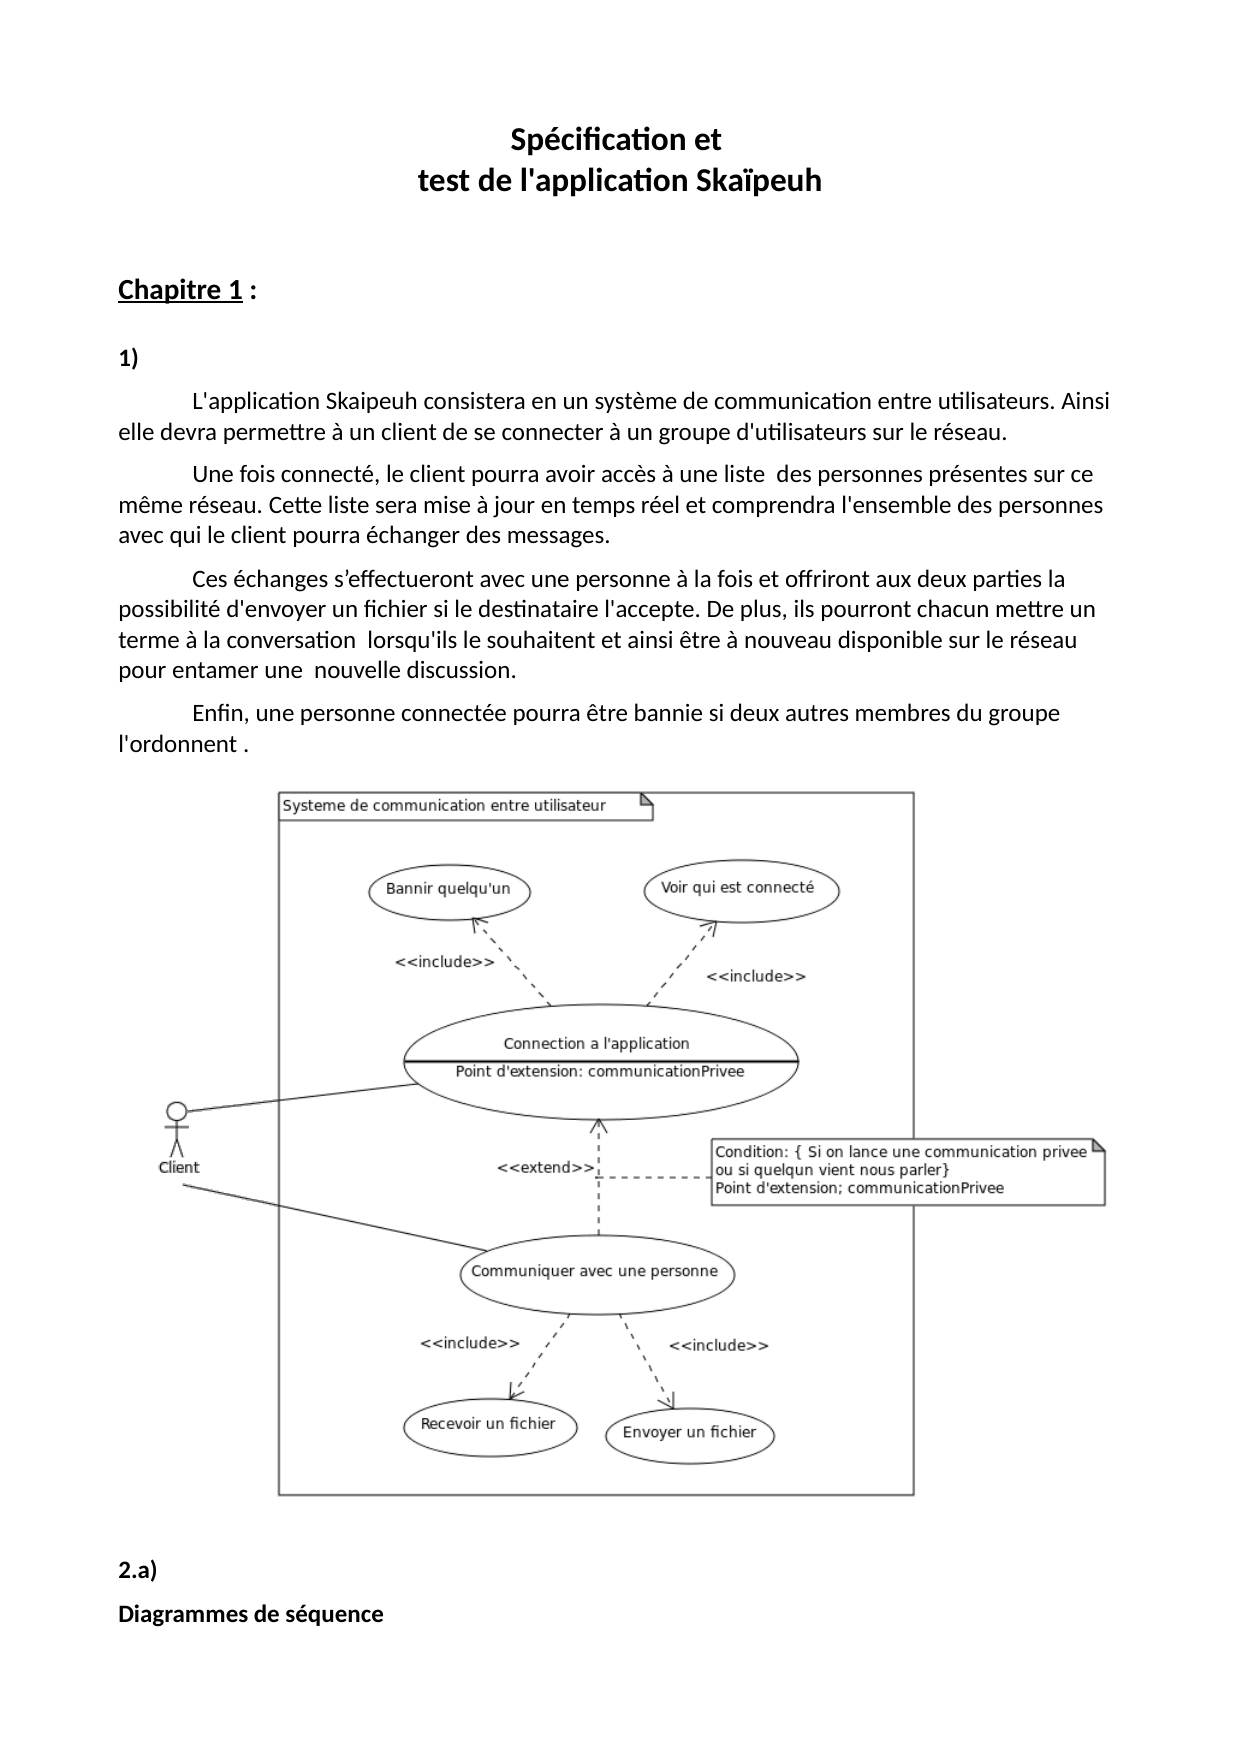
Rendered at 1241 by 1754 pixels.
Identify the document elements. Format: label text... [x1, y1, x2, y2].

text L'application Skaipeuh consistera en un système de communication entre utilisateurs. Ainsi elle devra permettre à un client de se connecter à un groupe d'utilisateurs sur le réseau. [118, 385, 1122, 446]
text Une fois connecté, le client pourra avoir accès à une liste des personnes présentes sur ce même réseau. Cette liste sera mise à jour en temps réel et comprendra l'ensemble des personnes avec qui le client pourra échanger des messages. [118, 459, 1122, 550]
text Enfin, une personne connectée pourra être bannie si deux autres membres du groupe l'ordonnent . [118, 697, 1122, 758]
text Diagrammes de séquence [118, 1598, 1122, 1628]
text 2.a) [118, 1555, 1122, 1585]
text Ces échanges s’effectueront avec une personne à la fois et offriront aux deux parties la possibilité d'envoyer un fichier si le destinataire l'accepte. De plus, ils pourront chacun mettre un terme à la conversation lorsqu'ils le souhaitent et ainsi être à nouveau disponible sur le réseau pour entamer une nouvelle discussion. [118, 563, 1122, 685]
text 1) [118, 342, 1122, 373]
text test de l'application Skaïpeuh [118, 159, 1122, 199]
text Spécification et [118, 118, 1122, 159]
picture [118, 776, 1123, 1512]
text Chapitre 1 : [118, 271, 1122, 306]
